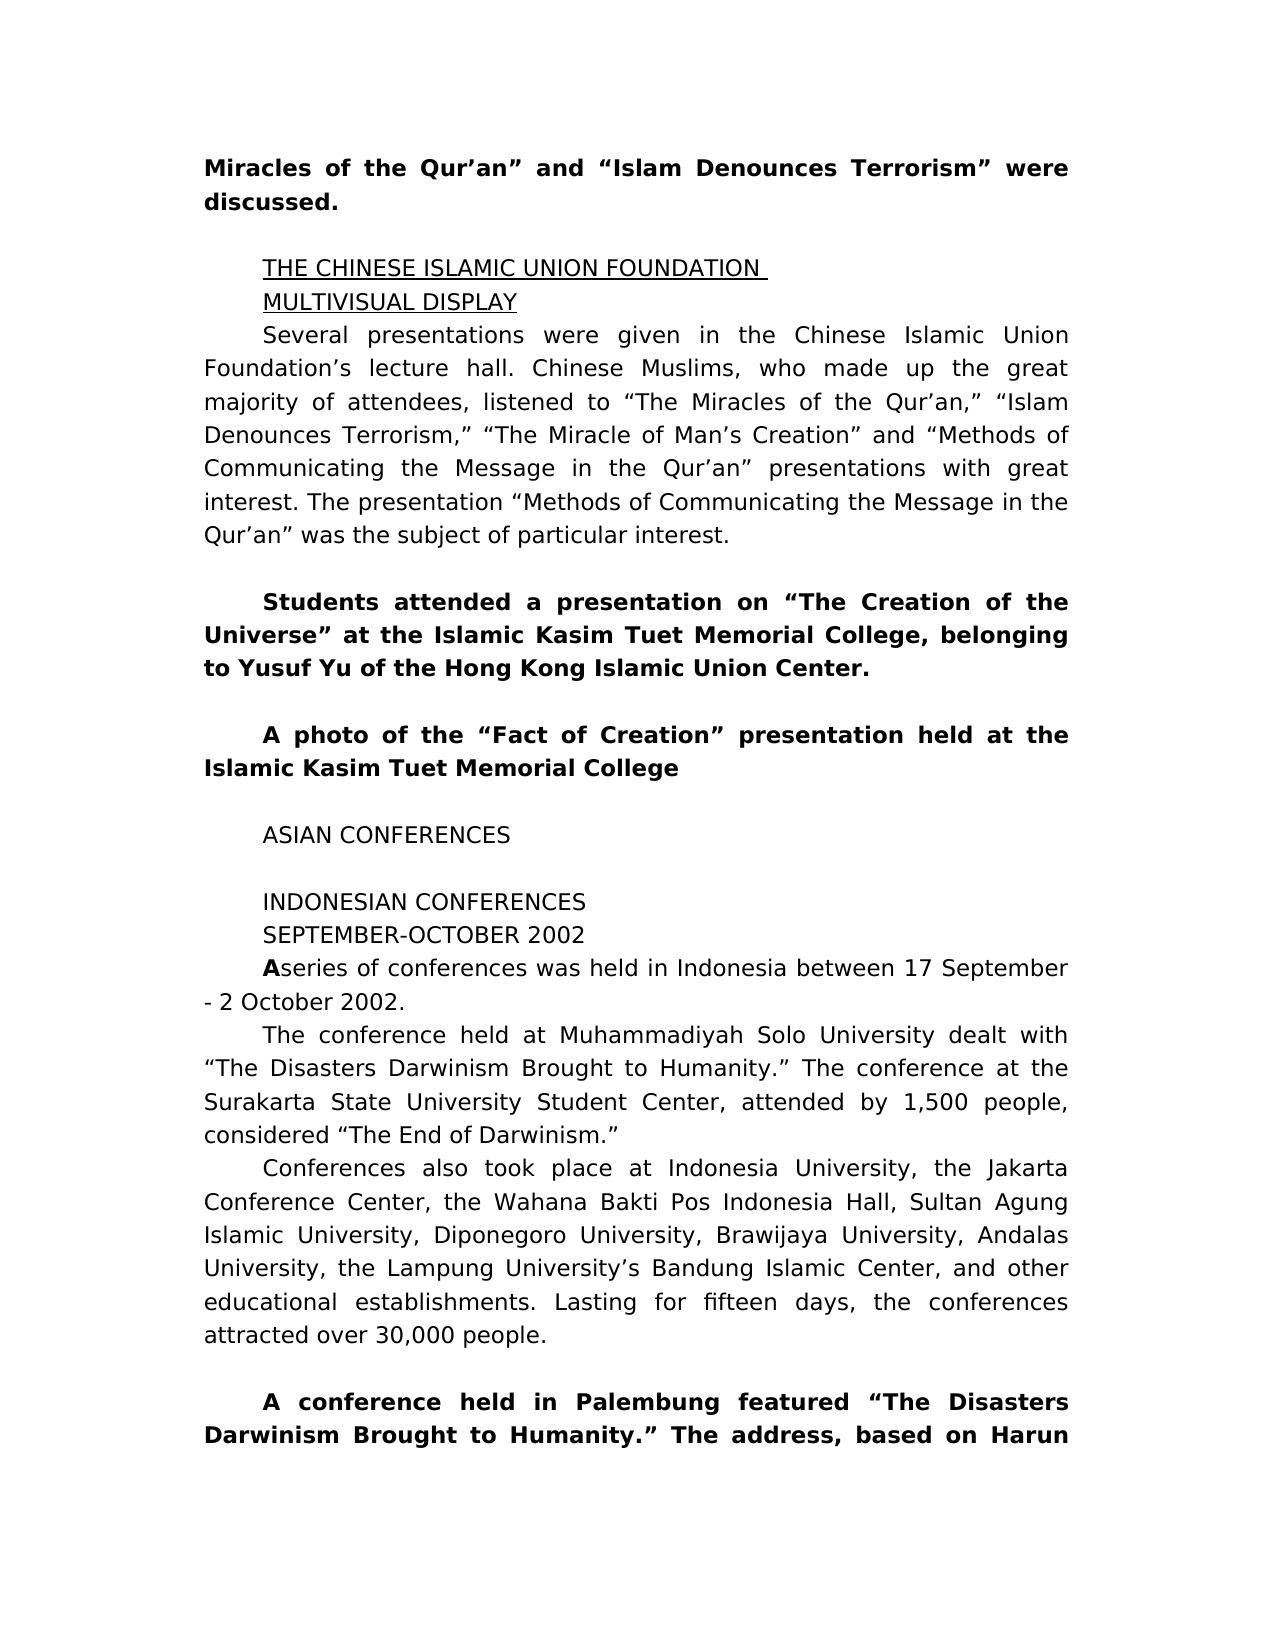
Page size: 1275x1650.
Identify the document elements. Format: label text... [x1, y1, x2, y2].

text THE CHINESE ISLAMIC UNION FOUNDATION [203, 250, 1070, 283]
text Aseries of conferences was held in Indonesia between 17 September - 2 October 2002. [203, 950, 1070, 1017]
text Several presentations were given in the Chinese Islamic Union Foundation’s lecture hall. Chinese Muslims, who made up the great majority of attendees, listened to “The Miracles of the Qur’an,” “Islam Denounces Terrorism,” “The Miracle of Man’s Creation” and “Methods of Communicating the Message in the Qur’an” presentations with great interest. The presentation “Methods of Communicating the Message in the Qur’an” was the subject of particular interest. [203, 317, 1070, 550]
text ASIAN CONFERENCES [203, 817, 1070, 850]
text Miracles of the Qur’an” and “Islam Denounces Terrorism” were discussed. [203, 150, 1070, 217]
text A conference held in Palembung featured “The Disasters Darwinism Brought to Humanity.” The address, based on Harun [203, 1383, 1070, 1450]
text A photo of the “Fact of Creation” presentation held at the Islamic Kasim Tuet Memorial College [203, 717, 1070, 783]
text Conferences also took place at Indonesia University, the Jakarta Conference Center, the Wahana Bakti Pos Indonesia Hall, Sultan Agung Islamic University, Diponegoro University, Brawijaya University, Andalas University, the Lampung University’s Bandung Islamic Center, and other educational establishments. Lasting for fifteen days, the conferences attracted over 30,000 people. [203, 1150, 1070, 1350]
text INDONESIAN CONFERENCES [203, 883, 1070, 917]
text Students attended a presentation on “The Creation of the Universe” at the Islamic Kasim Tuet Memorial College, belonging to Yusuf Yu of the Hong Kong Islamic Union Center. [203, 583, 1070, 683]
text SEPTEMBER-OCTOBER 2002 [203, 917, 1070, 950]
text MULTIVISUAL DISPLAY [203, 283, 1070, 317]
text The conference held at Muhammadiyah Solo University dealt with “The Disasters Darwinism Brought to Humanity.” The conference at the Surakarta State University Student Center, attended by 1,500 people, considered “The End of Darwinism.” [203, 1017, 1070, 1150]
